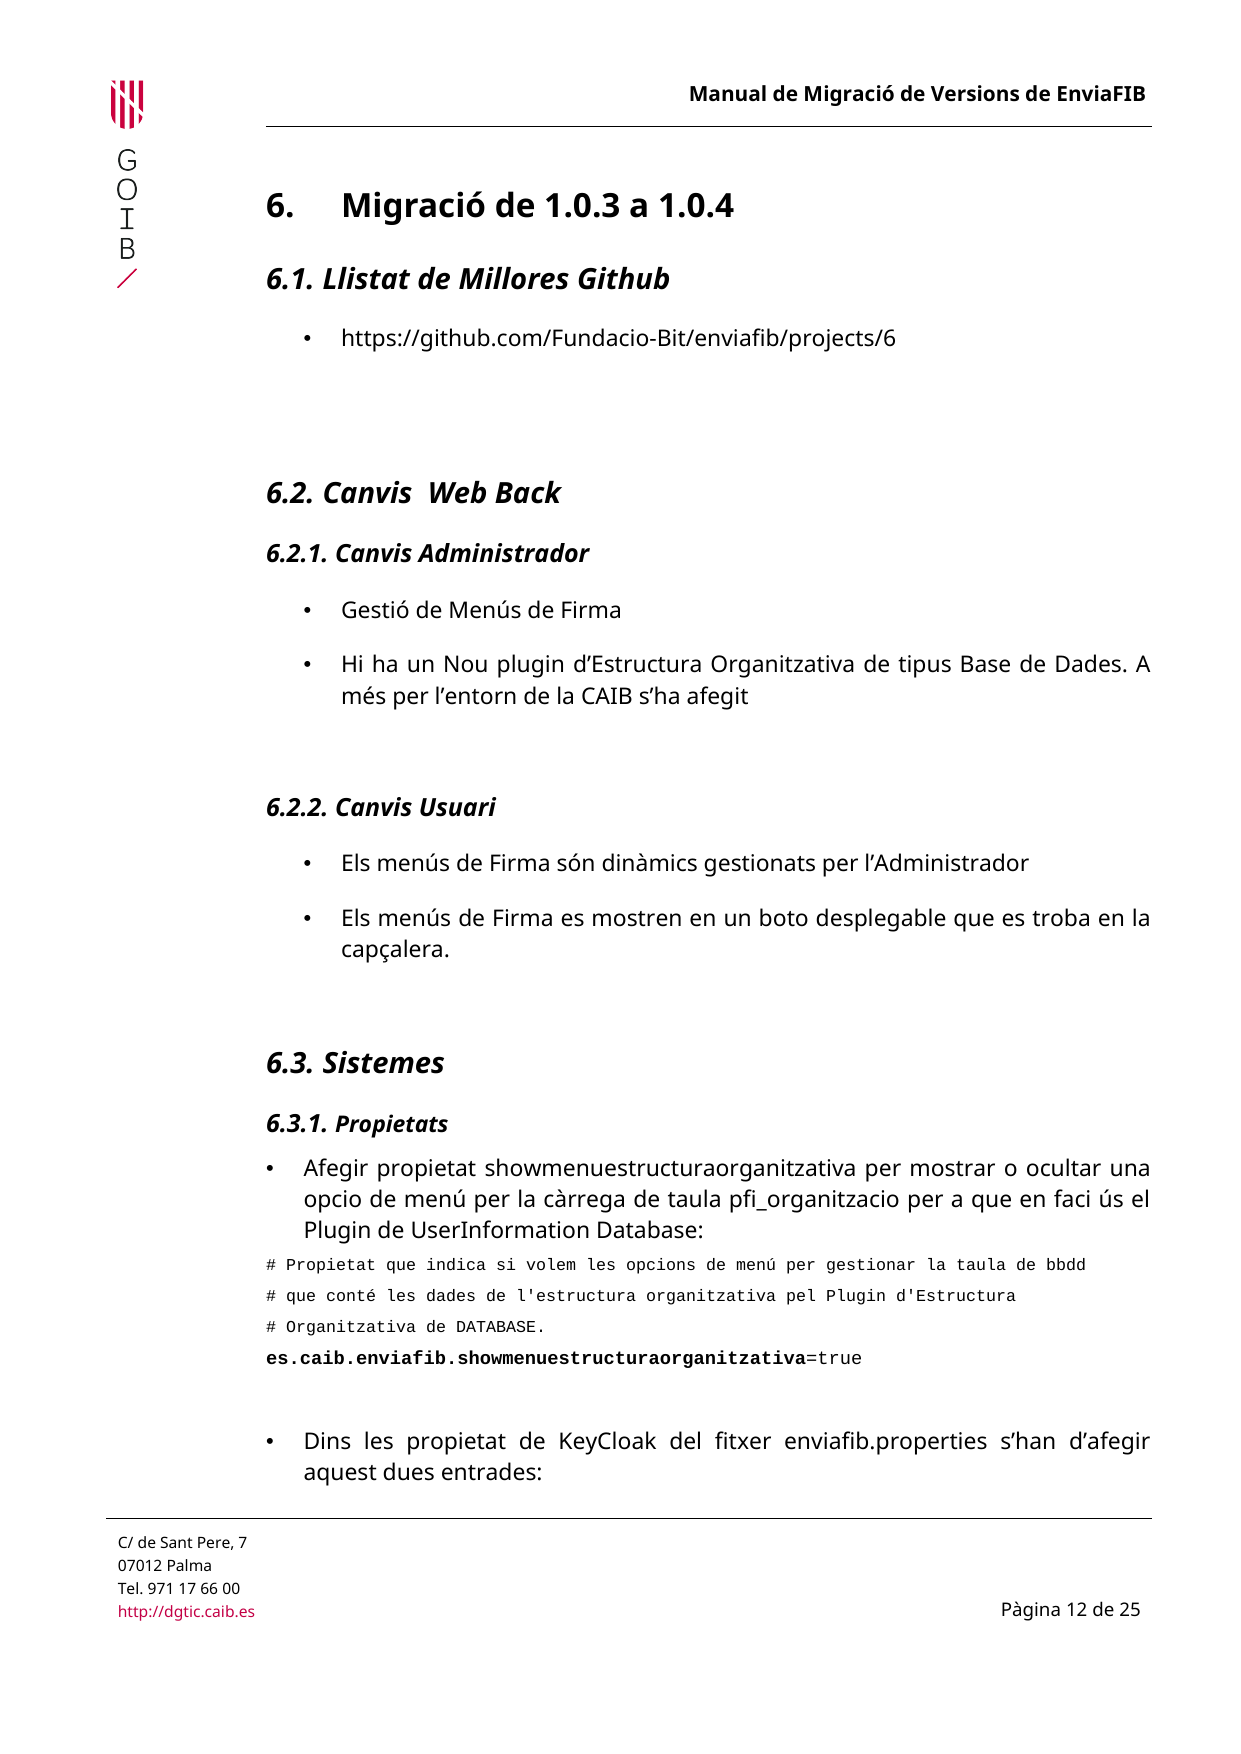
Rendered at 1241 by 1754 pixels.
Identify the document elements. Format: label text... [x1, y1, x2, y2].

table_header # Propietat que indica si volem les opcions de menú per gestionar la taula de bbdd # que conté les dades de l'estructura organitzativa pel Plugin d'Estructura # Organitzativa de DATABASE. es.caib.enviafib.showmenuestructuraorganitzativa=true [266, 1257, 1152, 1382]
picture [82, 57, 172, 319]
list Gestió de Menús de Firma [303, 593, 1152, 625]
subtitle Canvis Web Back [266, 472, 1152, 512]
subtitle Propietats [266, 1106, 1152, 1140]
subtitle Llistat de Millores Github [266, 258, 1152, 298]
subtitle Migració de 1.0.3 a 1.0.4 [266, 181, 1152, 227]
list Hi ha un Nou plugin d’Estructura Organitzativa de tipus Base de Dades. A més per l’entorn de la CAIB s’ha afegit [303, 648, 1152, 711]
subtitle Canvis Usuari [266, 789, 1152, 823]
list https://github.com/Fundacio-Bit/enviafib/projects/6 [303, 322, 1152, 353]
subtitle Canvis Administrador [266, 536, 1152, 570]
list Els menús de Firma són dinàmics gestionats per l’Administrador [303, 847, 1152, 878]
list Afegir propietat showmenuestructuraorganitzativa per mostrar o ocultar una opcio de menú per la càrrega de taula pfi_organitzacio per a que en faci ús el Plugin de UserInformation Database: [266, 1151, 1152, 1245]
subtitle Sistemes [266, 1042, 1152, 1082]
list Dins les propietat de KeyCloak del fitxer enviafib.properties s’han d’afegir aquest dues entrades: [266, 1425, 1152, 1487]
list Els menús de Firma es mostren en un boto desplegable que es troba en la capçalera. [303, 902, 1152, 964]
